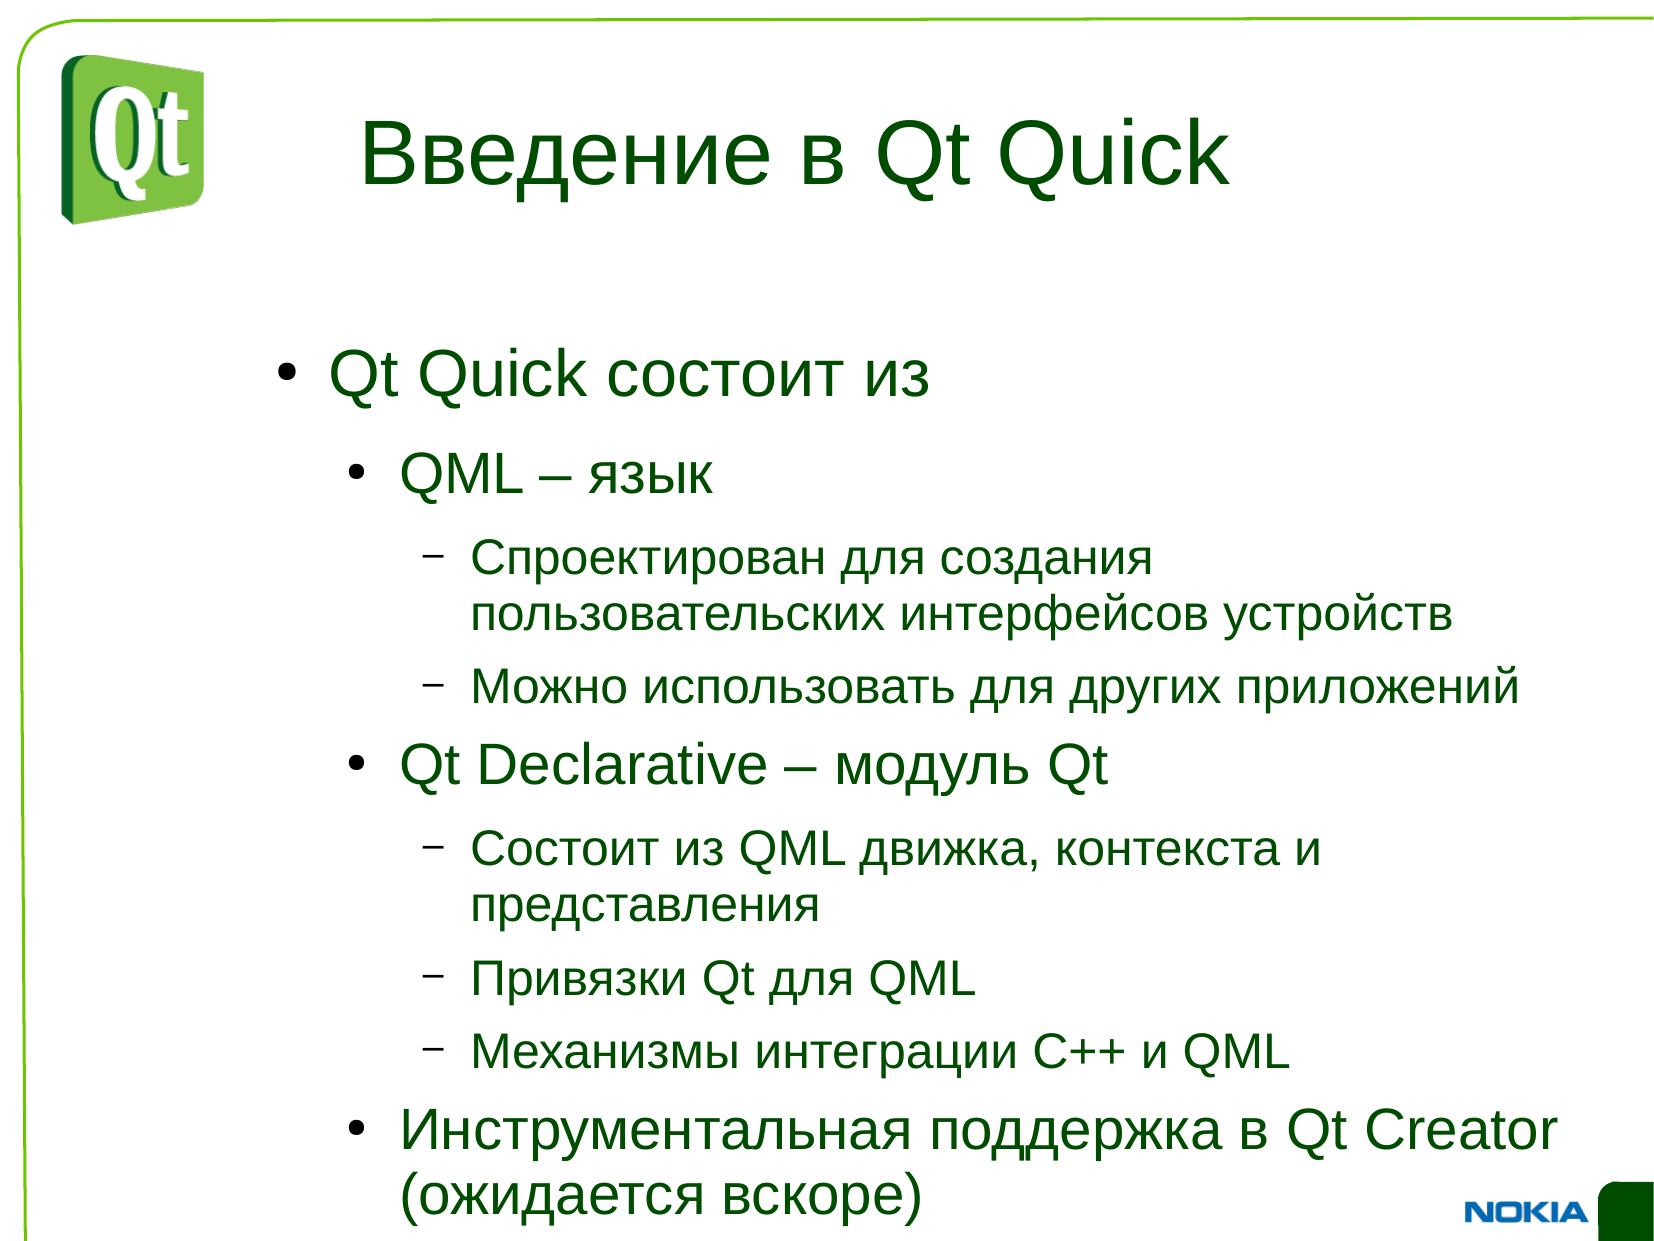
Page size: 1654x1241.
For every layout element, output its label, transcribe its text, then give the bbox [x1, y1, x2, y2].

title Введение в Qt Quick [257, 56, 1333, 250]
picture [1577, 1201, 1589, 1223]
picture [61, 55, 204, 225]
list Qt Quick состоит из QML – язык Спроектирован для создания пользовательских интерфейсов устройств Можно использовать для других приложений Qt Declarative – модуль Qt Состоит из QML движка, контекста и представления Привязки Qt для QML Механизмы интеграции C++ и QML Инструментальная поддержка в Qt Creator (ожидается вскоре) [257, 336, 1577, 1227]
